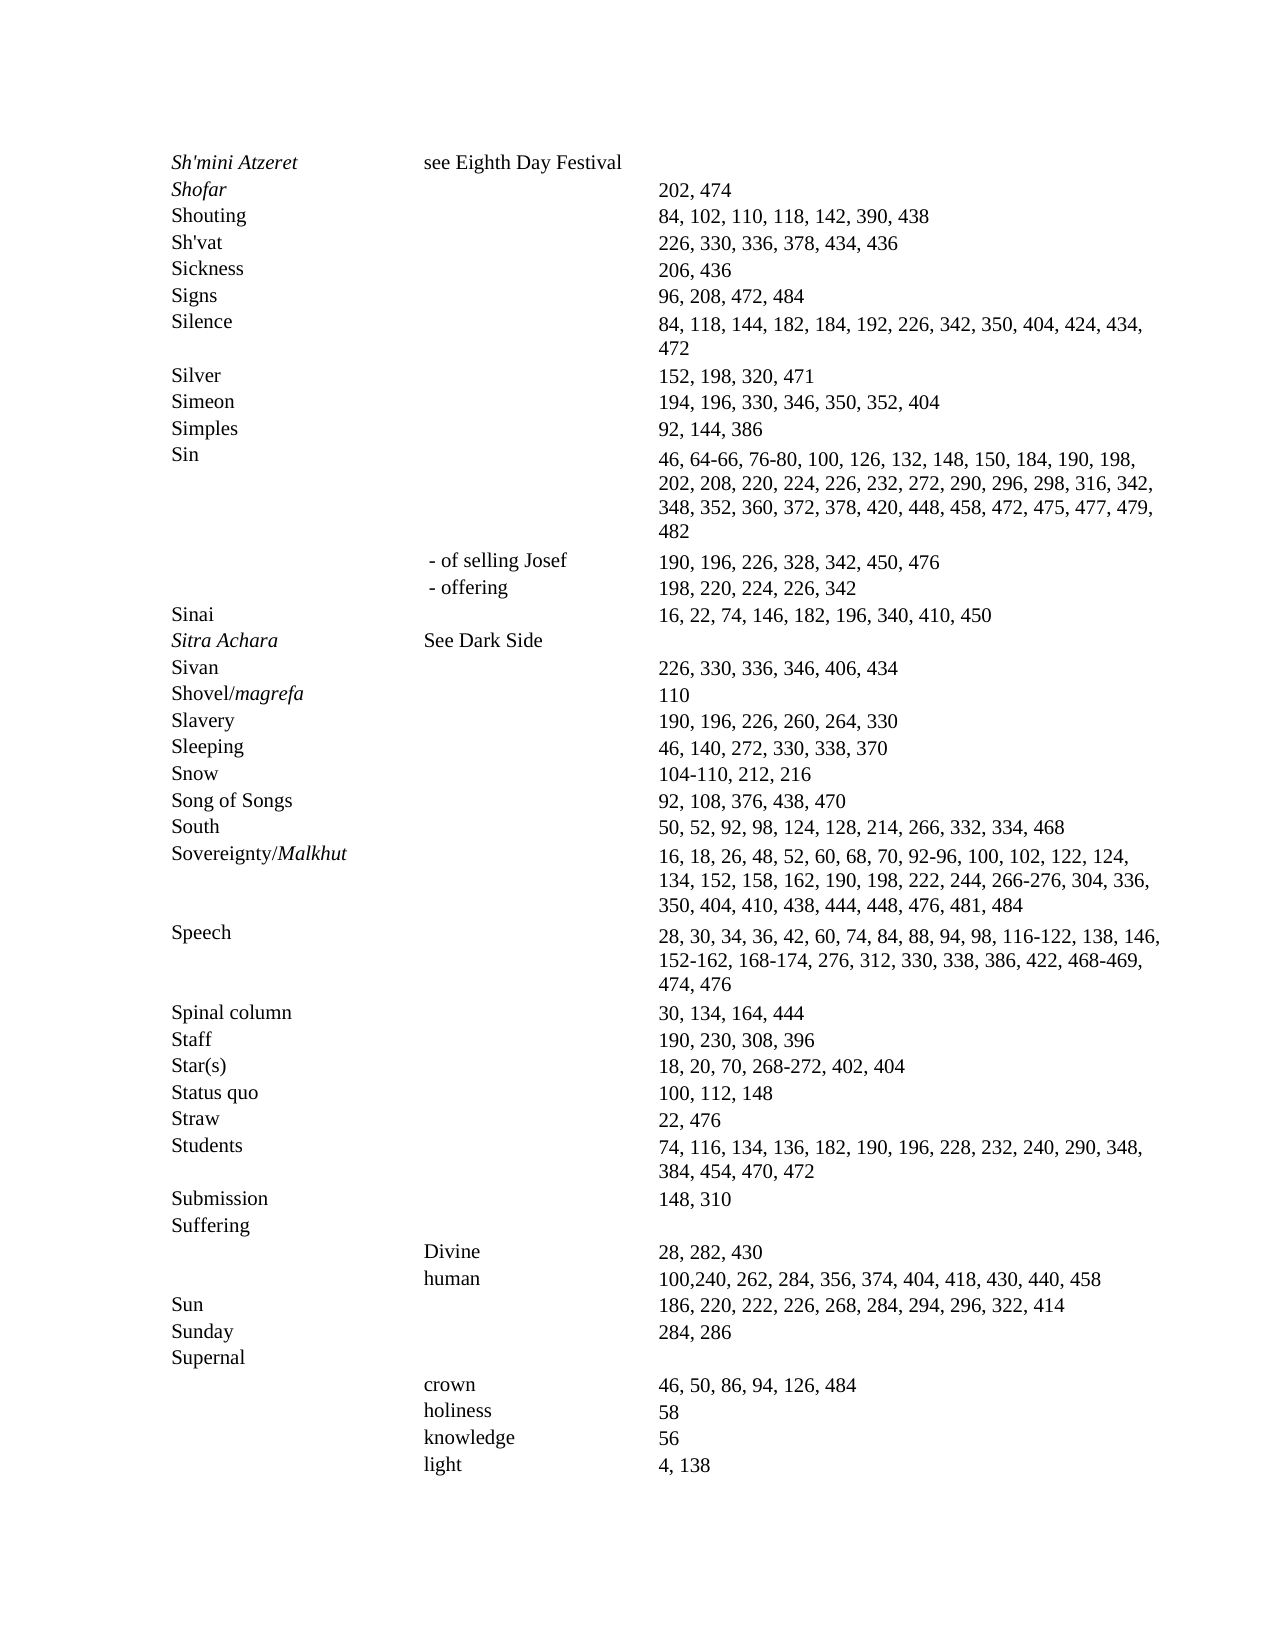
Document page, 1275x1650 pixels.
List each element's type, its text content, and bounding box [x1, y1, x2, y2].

table_cell human [412, 1266, 647, 1292]
table_cell Sovereignty/Malkhut [160, 841, 412, 920]
table_cell 190, 230, 308, 396 [647, 1027, 1172, 1053]
table_cell Shouting [160, 203, 412, 230]
table_cell [160, 1399, 412, 1425]
table_cell 226, 330, 336, 346, 406, 434 [647, 655, 1172, 681]
table_cell 46, 64-66, 76-80, 100, 126, 132, 148, 150, 184, 190, 198, 202, 208, 220, 224, 226, 232, 272, 290, 296, 298, 316, 342, 348, 352, 360, 372, 378, 420, 448, 458, 472, 475, 477, 479, 482 [647, 442, 1172, 548]
table_cell holiness [412, 1399, 647, 1425]
table_cell [412, 1000, 647, 1027]
table_cell [160, 549, 412, 575]
table_cell [412, 1186, 647, 1212]
table_cell Slavery [160, 708, 412, 734]
table_cell Sivan [160, 655, 412, 681]
table_cell [412, 761, 647, 787]
table_cell 16, 18, 26, 48, 52, 60, 68, 70, 92-96, 100, 102, 122, 124, 134, 152, 158, 162, 190, 198, 222, 244, 266-276, 304, 336, 350, 404, 410, 438, 444, 448, 476, 481, 484 [647, 841, 1172, 920]
table_cell Staff [160, 1027, 412, 1053]
table_cell [412, 814, 647, 841]
table_cell [412, 283, 647, 309]
table_cell Supernal [160, 1345, 412, 1372]
table_cell Sh'vat [160, 230, 412, 256]
table_cell Speech [160, 920, 412, 1000]
table_cell 100,240, 262, 284, 356, 374, 404, 418, 430, 440, 458 [647, 1266, 1172, 1292]
table_cell [160, 575, 412, 602]
table_cell [412, 708, 647, 734]
table_cell - of selling Josef [412, 549, 647, 575]
table_cell [412, 1133, 647, 1186]
table_cell Spinal column [160, 1000, 412, 1027]
table_cell 50, 52, 92, 98, 124, 128, 214, 266, 332, 334, 468 [647, 814, 1172, 841]
table_cell Sinai [160, 602, 412, 628]
table_cell [412, 1053, 647, 1080]
table_cell Silver [160, 363, 412, 389]
table_cell Suffering [160, 1213, 412, 1239]
table_cell Submission [160, 1186, 412, 1212]
table_cell 30, 134, 164, 444 [647, 1000, 1172, 1027]
table_cell see Eighth Day Festival [412, 150, 1172, 177]
table_cell [647, 628, 1172, 655]
table_cell Sleeping [160, 734, 412, 761]
table_cell [412, 1080, 647, 1106]
table_cell 198, 220, 224, 226, 342 [647, 575, 1172, 602]
table_cell Divine [412, 1239, 647, 1266]
table_cell 100, 112, 148 [647, 1080, 1172, 1106]
table_cell [160, 1425, 412, 1452]
table_cell 4, 138 [647, 1452, 1172, 1478]
table_cell 74, 116, 134, 136, 182, 190, 196, 228, 232, 240, 290, 348, 384, 454, 470, 472 [647, 1133, 1172, 1186]
table_cell 58 [647, 1399, 1172, 1425]
table_cell [412, 681, 647, 708]
table_cell 206, 436 [647, 256, 1172, 283]
table_cell [412, 230, 647, 256]
table_cell 46, 50, 86, 94, 126, 484 [647, 1372, 1172, 1398]
table_cell Sin [160, 442, 412, 548]
table_cell Status quo [160, 1080, 412, 1106]
table_cell [412, 841, 647, 920]
table_cell Students [160, 1133, 412, 1186]
table_cell Simples [160, 416, 412, 442]
table_cell South [160, 814, 412, 841]
table_cell [412, 256, 647, 283]
table_cell 226, 330, 336, 378, 434, 436 [647, 230, 1172, 256]
table_cell [160, 1266, 412, 1292]
table_cell Straw [160, 1106, 412, 1133]
table_cell light [412, 1452, 647, 1478]
table_cell [412, 416, 647, 442]
table_cell 190, 196, 226, 328, 342, 450, 476 [647, 549, 1172, 575]
table_cell [412, 602, 647, 628]
table_cell 28, 282, 430 [647, 1239, 1172, 1266]
table_cell [412, 920, 647, 1000]
table_cell knowledge [412, 1425, 647, 1452]
table_cell 152, 198, 320, 471 [647, 363, 1172, 389]
table_cell - offering [412, 575, 647, 602]
table_cell 16, 22, 74, 146, 182, 196, 340, 410, 450 [647, 602, 1172, 628]
table_cell 148, 310 [647, 1186, 1172, 1212]
table_cell Sitra Achara [160, 628, 412, 655]
table_cell [412, 1106, 647, 1133]
table_cell Sunday [160, 1319, 412, 1345]
table_cell 96, 208, 472, 484 [647, 283, 1172, 309]
table_cell [412, 177, 647, 203]
table_cell 186, 220, 222, 226, 268, 284, 294, 296, 322, 414 [647, 1292, 1172, 1319]
table_cell Sun [160, 1292, 412, 1319]
table_cell 46, 140, 272, 330, 338, 370 [647, 734, 1172, 761]
table_cell [647, 1345, 1172, 1372]
table_cell 104-110, 212, 216 [647, 761, 1172, 787]
table_cell [412, 1292, 647, 1319]
table_cell crown [412, 1372, 647, 1398]
table_cell 190, 196, 226, 260, 264, 330 [647, 708, 1172, 734]
table_cell Silence [160, 309, 412, 362]
table_cell 18, 20, 70, 268-272, 402, 404 [647, 1053, 1172, 1080]
table_cell [412, 389, 647, 416]
table_cell [412, 203, 647, 230]
table_cell [412, 1319, 647, 1345]
table_cell [160, 1372, 412, 1398]
table_cell 110 [647, 681, 1172, 708]
table_cell [160, 1452, 412, 1478]
table_cell 28, 30, 34, 36, 42, 60, 74, 84, 88, 94, 98, 116-122, 138, 146, 152-162, 168-174, 276, 312, 330, 338, 386, 422, 468-469, 474, 476 [647, 920, 1172, 1000]
table_cell Simeon [160, 389, 412, 416]
table_cell [412, 363, 647, 389]
table_cell [412, 788, 647, 814]
table_cell Sickness [160, 256, 412, 283]
table_cell [412, 1345, 647, 1372]
table_cell 202, 474 [647, 177, 1172, 203]
table_cell 92, 144, 386 [647, 416, 1172, 442]
table_cell [160, 1239, 412, 1266]
table_cell [412, 442, 647, 548]
table_cell 92, 108, 376, 438, 470 [647, 788, 1172, 814]
table_cell Sh'mini Atzeret [160, 150, 412, 177]
table_cell Song of Songs [160, 788, 412, 814]
table_cell [412, 309, 647, 362]
table_cell 84, 102, 110, 118, 142, 390, 438 [647, 203, 1172, 230]
table_cell [412, 1027, 647, 1053]
table_cell [412, 655, 647, 681]
table_cell Shovel/magrefa [160, 681, 412, 708]
table_cell Star(s) [160, 1053, 412, 1080]
table_cell 56 [647, 1425, 1172, 1452]
table_cell 284, 286 [647, 1319, 1172, 1345]
table_cell 84, 118, 144, 182, 184, 192, 226, 342, 350, 404, 424, 434, 472 [647, 309, 1172, 362]
table_cell 194, 196, 330, 346, 350, 352, 404 [647, 389, 1172, 416]
table_cell [412, 734, 647, 761]
table_cell Signs [160, 283, 412, 309]
table_cell Shofar [160, 177, 412, 203]
table_cell 22, 476 [647, 1106, 1172, 1133]
table_cell Snow [160, 761, 412, 787]
table_cell [412, 1213, 647, 1239]
table_cell See Dark Side [412, 628, 647, 655]
table_cell [647, 1213, 1172, 1239]
